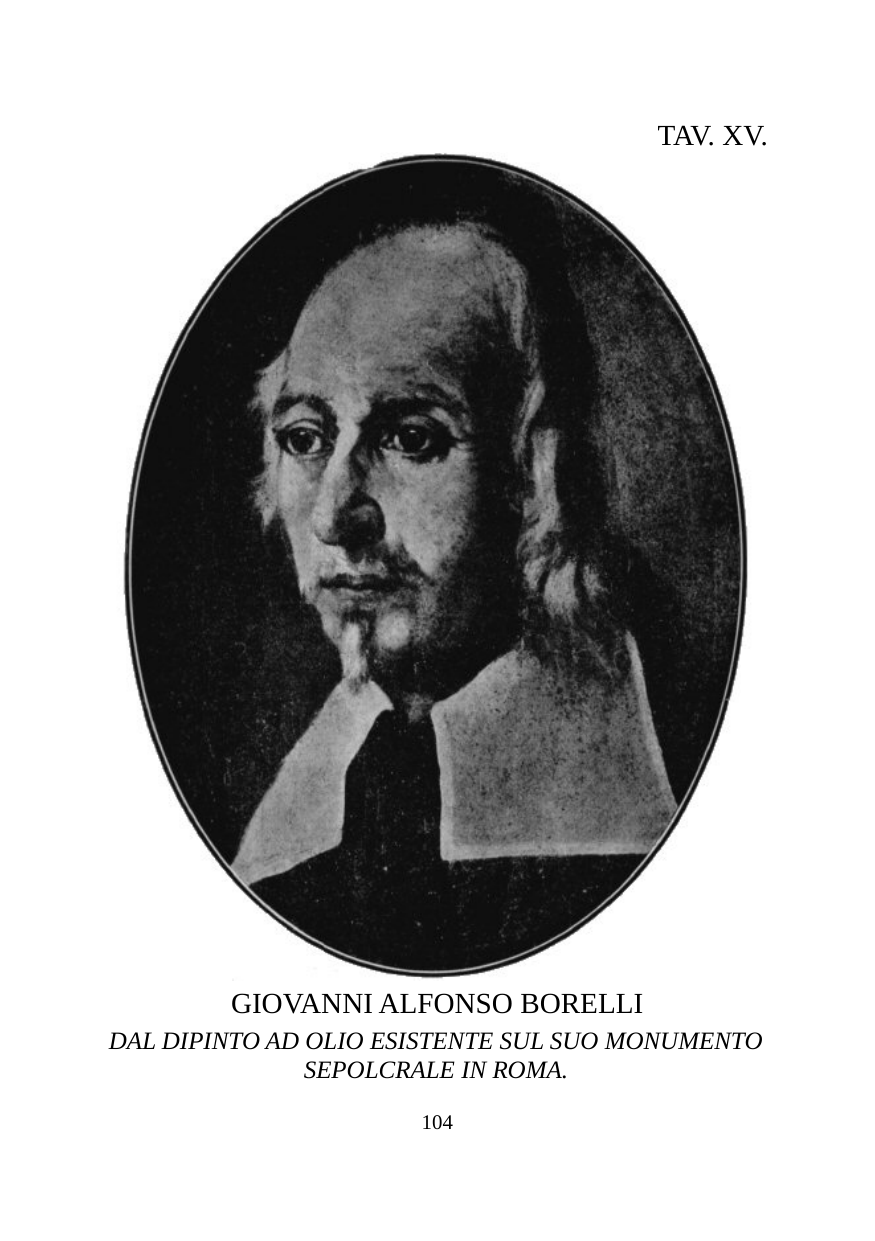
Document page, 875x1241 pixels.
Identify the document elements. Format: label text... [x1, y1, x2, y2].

text GIOVANNI ALFONSO BORELLI [106, 981, 768, 1020]
picture [116, 152, 758, 981]
text TAV. XV. [106, 118, 768, 152]
text DAL DIPINTO AD OLIO ESISTENTE SUL SUO MONUMENTO SEPOLCRALE IN ROMA. [106, 1026, 768, 1084]
